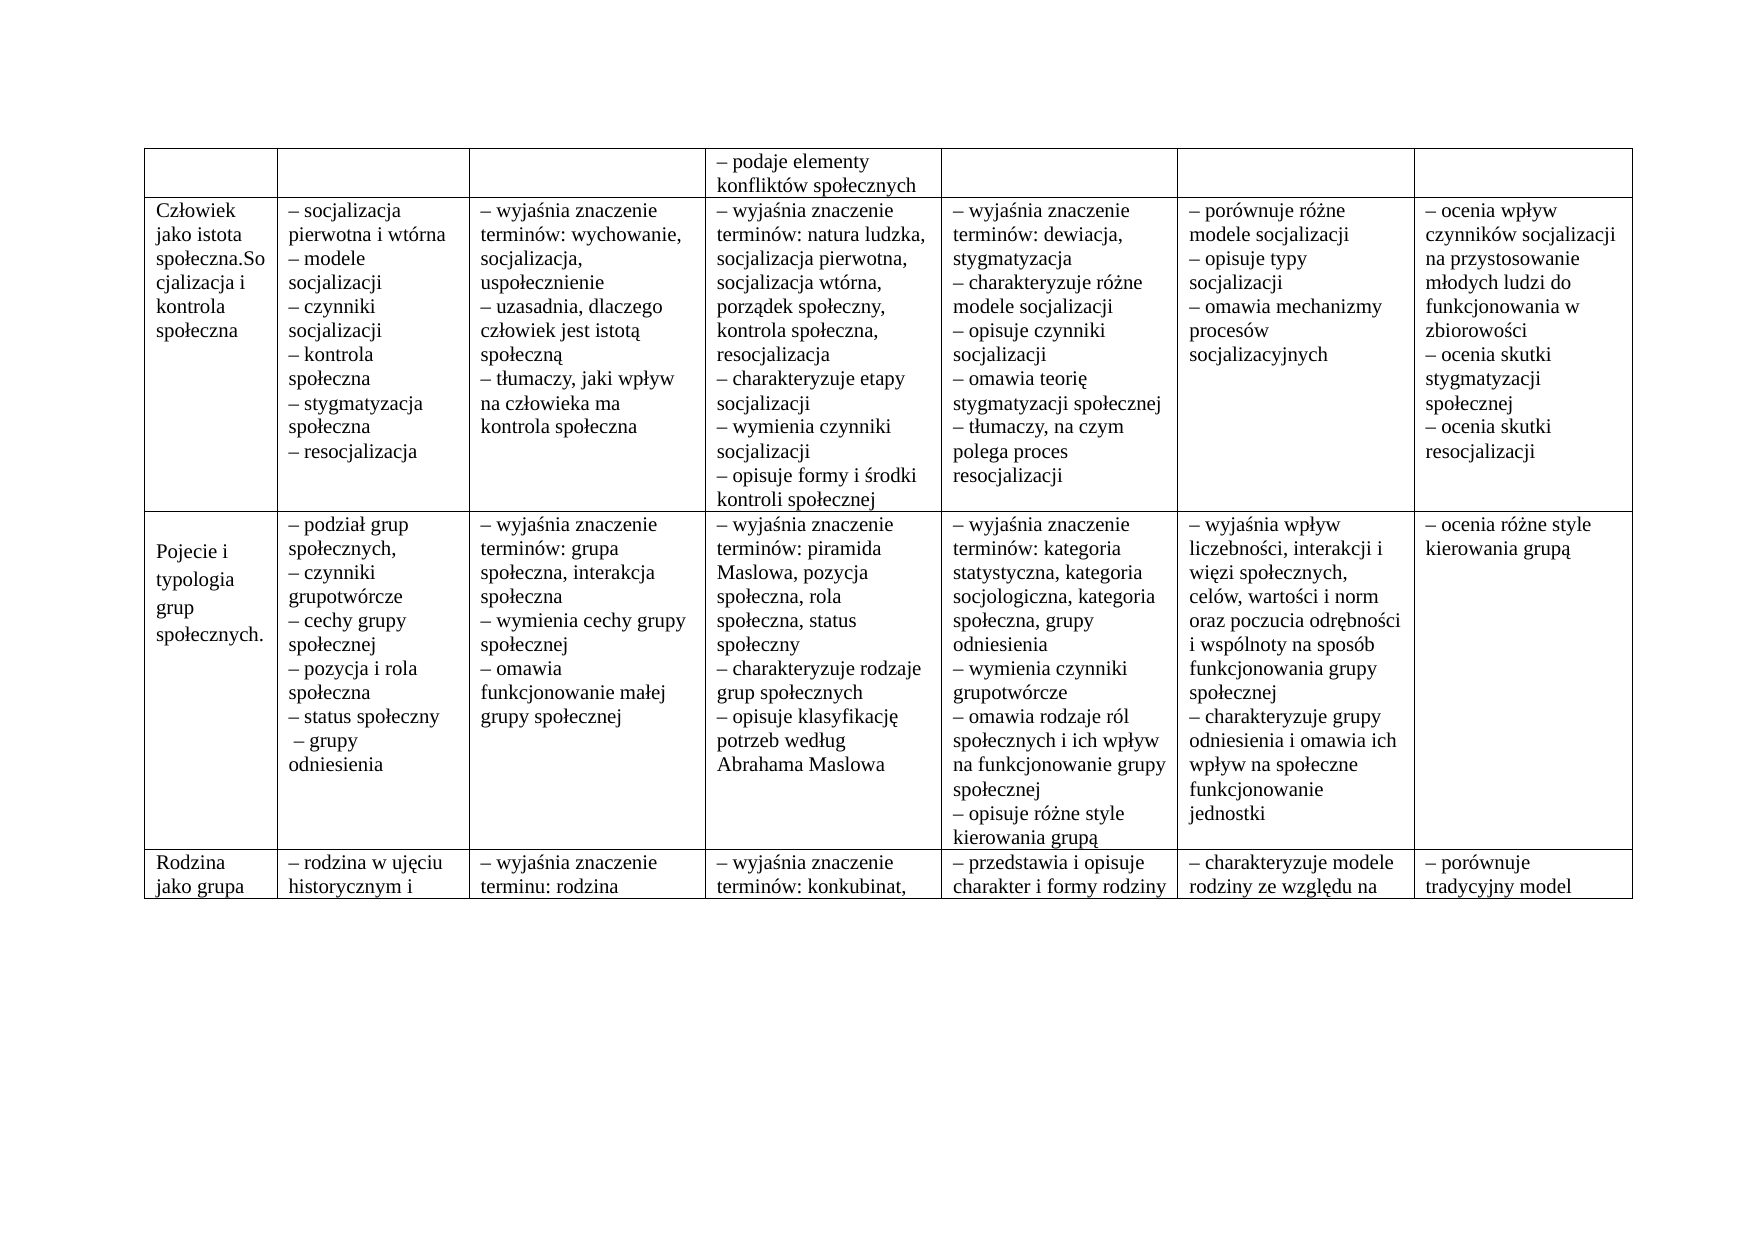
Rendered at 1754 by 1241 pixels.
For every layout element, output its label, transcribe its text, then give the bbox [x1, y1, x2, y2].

table_cell [470, 149, 705, 197]
table_cell – wyjaśnia znaczenie terminów: piramida Maslowa, pozycja społeczna, rola społeczna, status społeczny – charakteryzuje rodzaje grup społecznych – opisuje klasyfikację potrzeb według Abrahama Maslowa [706, 512, 941, 849]
table_cell – ocenia różne style kierowania grupą [1415, 512, 1632, 849]
table_cell – porównuje różne modele socjalizacji – opisuje typy socjalizacji – omawia mechanizmy procesów socjalizacyjnych [1178, 198, 1414, 511]
table_cell – wyjaśnia znaczenie terminów: konkubinat, [706, 850, 941, 898]
table_cell Rodzina jako grupa [145, 850, 277, 898]
table_cell – ocenia wpływ czynników socjalizacji na przystosowanie młodych ludzi do funkcjonowania w zbiorowości – ocenia skutki stygmatyzacji społecznej – ocenia skutki resocjalizacji [1415, 198, 1632, 511]
table_cell – wyjaśnia znaczenie terminów: natura ludzka, socjalizacja pierwotna, socjalizacja wtórna, porządek społeczny, kontrola społeczna, resocjalizacja – charakteryzuje etapy socjalizacji – wymienia czynniki socjalizacji – opisuje formy i środki kontroli społecznej [706, 198, 941, 511]
table_cell [1178, 149, 1414, 197]
table_cell – wyjaśnia znaczenie terminu: rodzina [470, 850, 705, 898]
table_cell – podaje elementy konfliktów społecznych [706, 149, 941, 197]
table_cell – podział grup społecznych, – czynniki grupotwórcze – cechy grupy społecznej – pozycja i rola społeczna – status społeczny – grupy odniesienia [278, 512, 469, 849]
table_cell [278, 149, 469, 197]
table_cell – wyjaśnia znaczenie terminów: kategoria statystyczna, kategoria socjologiczna, kategoria społeczna, grupy odniesienia – wymienia czynniki grupotwórcze – omawia rodzaje ról społecznych i ich wpływ na funkcjonowanie grupy społecznej – opisuje różne style kierowania grupą [942, 512, 1177, 849]
table_cell – przedstawia i opisuje charakter i formy rodziny [942, 850, 1177, 898]
table_cell [145, 149, 277, 197]
table_cell – charakteryzuje modele rodziny ze względu na [1178, 850, 1414, 898]
table_cell [1415, 149, 1632, 197]
table_cell Człowiek jako istota społeczna.Socjalizacja i kontrola społeczna [145, 198, 277, 511]
table_cell – wyjaśnia wpływ liczebności, interakcji i więzi społecznych, celów, wartości i norm oraz poczucia odrębności i wspólnoty na sposób funkcjonowania grupy społecznej – charakteryzuje grupy odniesienia i omawia ich wpływ na społeczne funkcjonowanie jednostki [1178, 512, 1414, 849]
table_cell – wyjaśnia znaczenie terminów: grupa społeczna, interakcja społeczna – wymienia cechy grupy społecznej – omawia funkcjonowanie małej grupy społecznej [470, 512, 705, 849]
table_cell Pojecie i typologia grup społecznych. [145, 512, 277, 849]
table_cell – socjalizacja pierwotna i wtórna – modele socjalizacji – czynniki socjalizacji – kontrola społeczna – stygmatyzacja społeczna – resocjalizacja [278, 198, 469, 511]
table_cell – rodzina w ujęciu historycznym i [278, 850, 469, 898]
table_cell – porównuje tradycyjny model [1415, 850, 1632, 898]
table_cell – wyjaśnia znaczenie terminów: dewiacja, stygmatyzacja – charakteryzuje różne modele socjalizacji – opisuje czynniki socjalizacji – omawia teorię stygmatyzacji społecznej – tłumaczy, na czym polega proces resocjalizacji [942, 198, 1177, 511]
table_cell [942, 149, 1177, 197]
table_cell – wyjaśnia znaczenie terminów: wychowanie, socjalizacja, uspołecznienie – uzasadnia, dlaczego człowiek jest istotą społeczną – tłumaczy, jaki wpływ na człowieka ma kontrola społeczna [470, 198, 705, 511]
